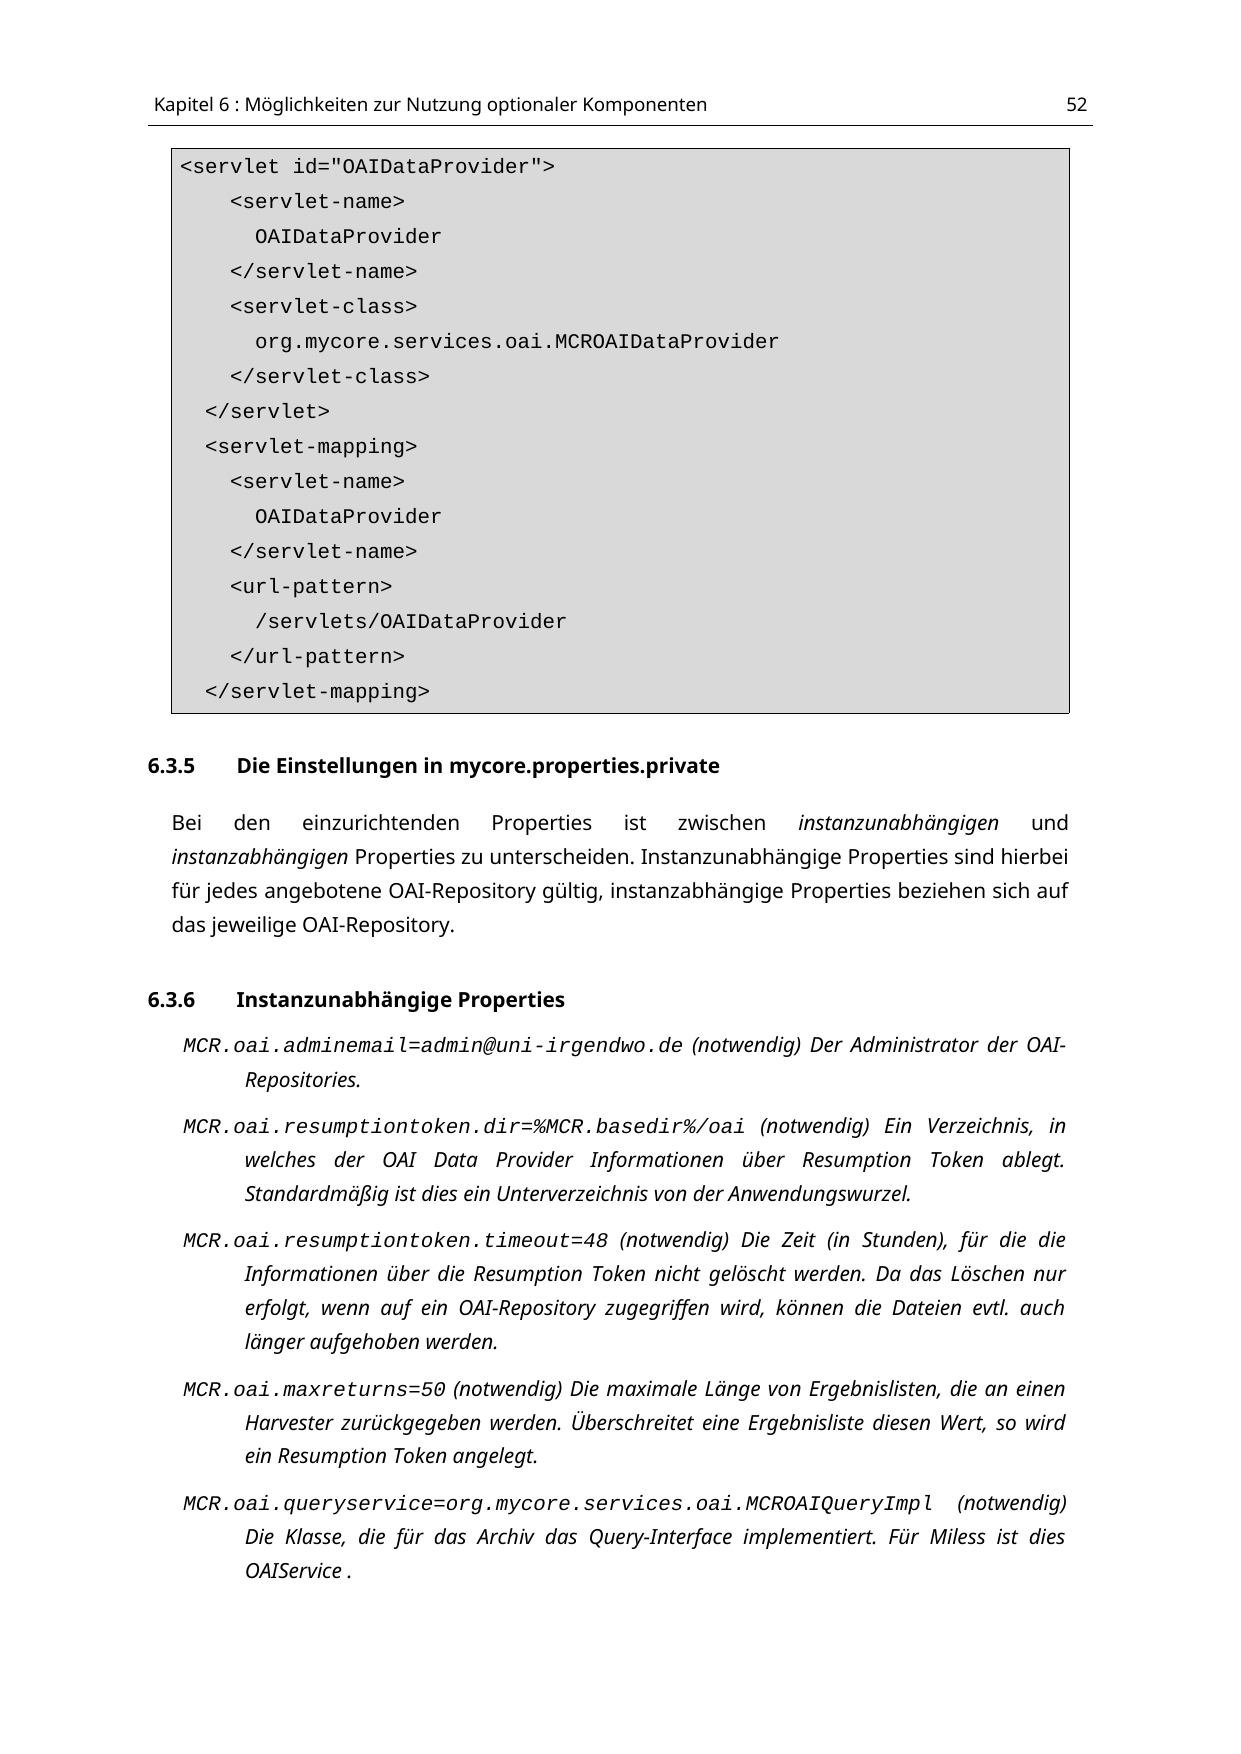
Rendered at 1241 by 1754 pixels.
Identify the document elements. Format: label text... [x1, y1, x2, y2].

text </servlet> [172, 393, 1069, 424]
text </servlet-class> [172, 358, 1069, 389]
list MCR.oai.maxreturns=50 (notwendig) Die maximale Länge von Ergebnislisten, die an einen Harvester zurückgegeben werden. Überschreitet eine Ergebnisliste diesen Wert, so wird ein Resumption Token angelegt. [183, 1374, 1069, 1470]
text org.mycore.services.oai.MCROAIDataProvider [172, 323, 1069, 354]
text OAIDataProvider [172, 498, 1069, 529]
text Bei den einzurichtenden Properties ist zwischen instanzunabhängigen und instanzabhängigen Properties zu unterscheiden. Instanzunabhängige Properties sind hierbei für jedes angebotene OAI-Repository gültig, instanzabhängige Properties beziehen sich auf das jeweilige OAI-Repository. [171, 808, 1069, 938]
subtitle Die Einstellungen in mycore.properties.private [148, 751, 1092, 779]
subtitle Instanzunabhängige Properties [148, 985, 1092, 1013]
list MCR.oai.adminemail=admin@uni-irgendwo.de (notwendig) Der Administrator der OAI-Repositories. [183, 1031, 1069, 1093]
list MCR.oai.resumptiontoken.dir=%MCR.basedir%/oai (notwendig) Ein Verzeichnis, in welches der OAI Data Provider Informationen über Resumption Token ablegt. Standardmäßig ist dies ein Unterverzeichnis von der Anwendungswurzel. [183, 1111, 1069, 1207]
text <servlet-name> [172, 183, 1069, 214]
text <servlet-name> [172, 463, 1069, 494]
text <servlet id="OAIDataProvider"> [172, 149, 1069, 179]
text /servlets/OAIDataProvider [172, 603, 1069, 634]
list MCR.oai.resumptiontoken.timeout=48 (notwendig) Die Zeit (in Stunden), für die die Informationen über die Resumption Token nicht gelöscht werden. Da das Löschen nur erfolgt, wenn auf ein OAI-Repository zugegriffen wird, können die Dateien evtl. auch länger aufgehoben werden. [183, 1225, 1069, 1356]
text <servlet-mapping> [172, 428, 1069, 459]
text </url-pattern> [172, 638, 1069, 669]
text </servlet-name> [172, 533, 1069, 564]
text OAIDataProvider [172, 218, 1069, 249]
list MCR.oai.queryservice=org.mycore.services.oai.MCROAIQueryImpl (notwendig) Die Klasse, die für das Archiv das Query-Interface implementiert. Für Miless ist dies OAIService . [183, 1488, 1069, 1584]
text <servlet-class> [172, 288, 1069, 319]
text <url-pattern> [172, 568, 1069, 599]
text </servlet-name> [172, 253, 1069, 284]
text </servlet-mapping> [172, 673, 1069, 713]
